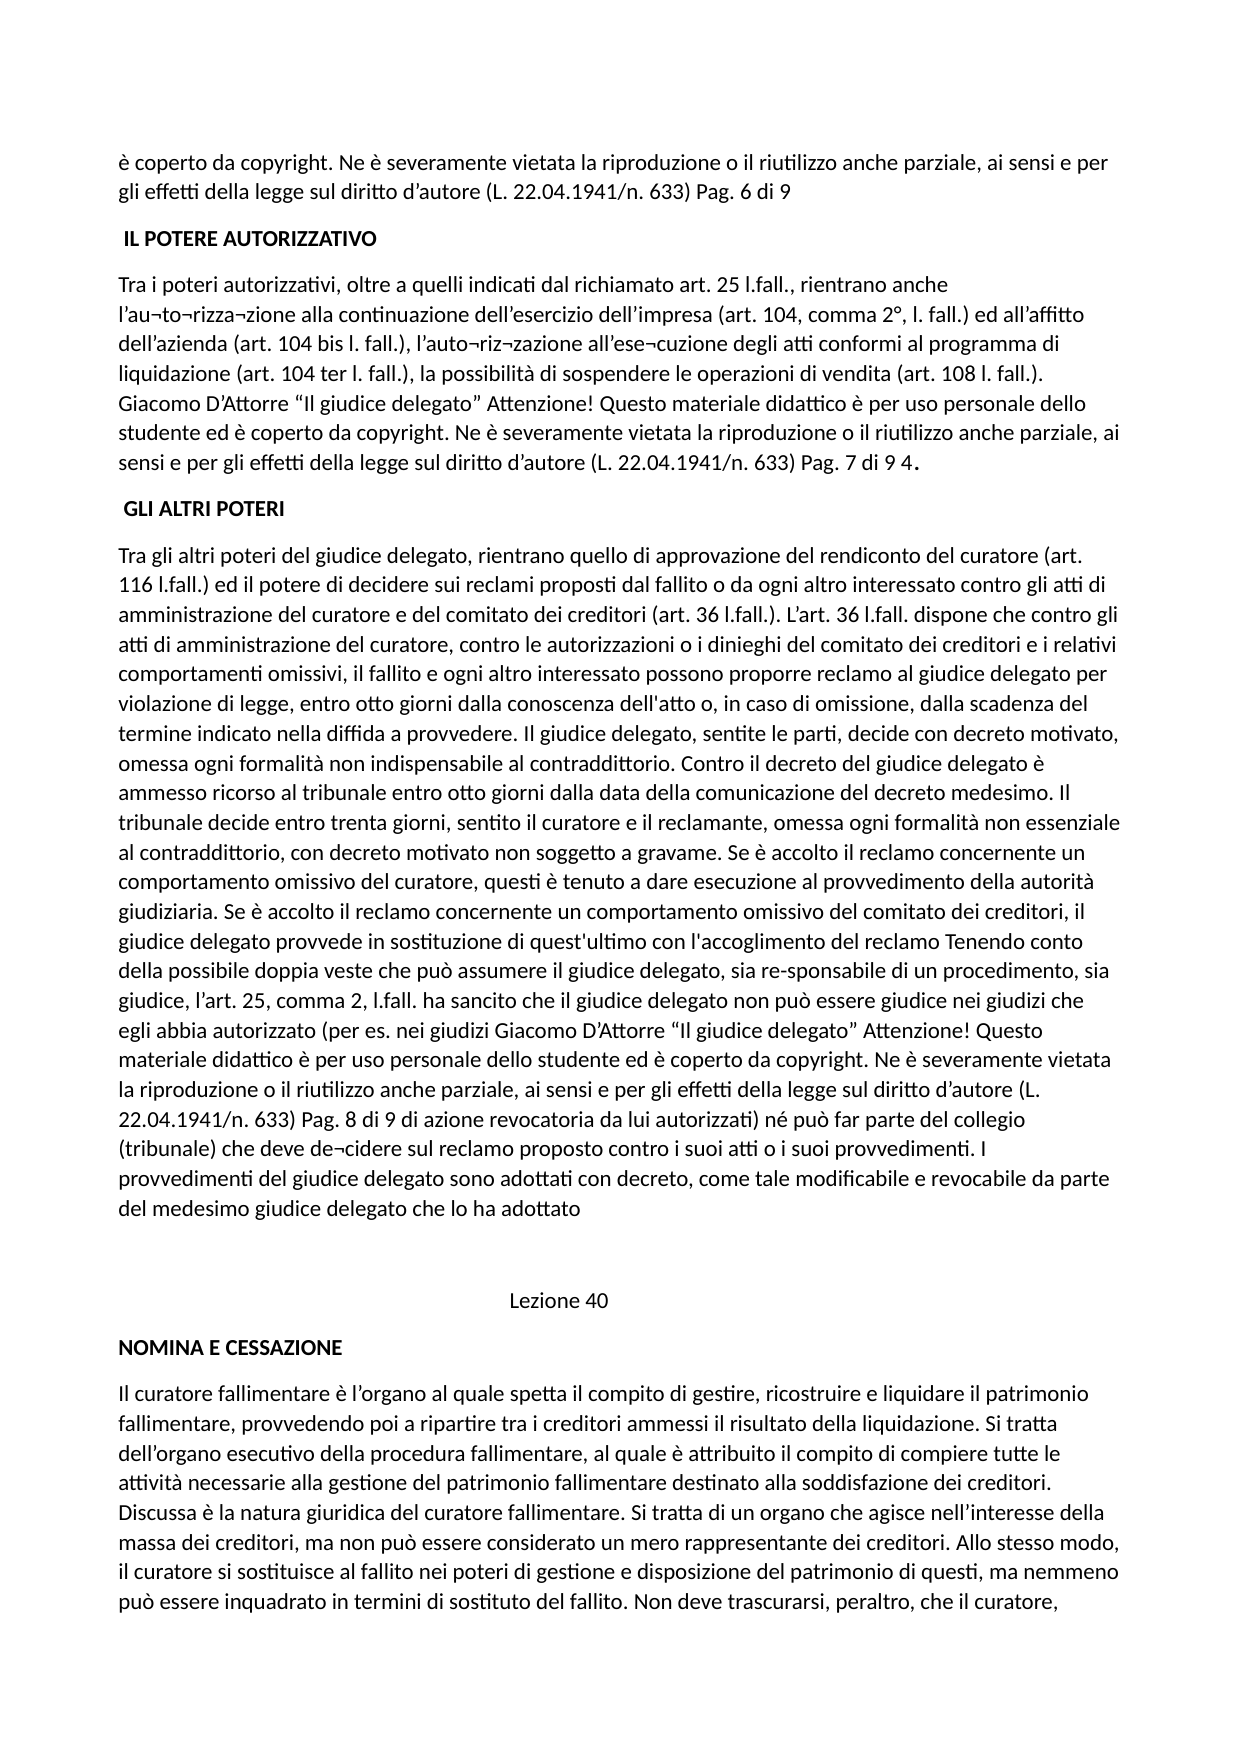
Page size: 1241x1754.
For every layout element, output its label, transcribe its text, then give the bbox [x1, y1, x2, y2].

text Tra i poteri autorizzativi, oltre a quelli indicati dal richiamato art. 25 l.fall., rientrano anche l’au¬to¬rizza¬zione alla continuazione dell’esercizio dell’impresa (art. 104, comma 2°, l. fall.) ed all’affitto dell’azienda (art. 104 bis l. fall.), l’auto¬riz¬zazione all’ese¬cuzione degli atti conformi al programma di liquidazione (art. 104 ter l. fall.), la possibilità di sospendere le operazioni di vendita (art. 108 l. fall.). Giacomo D’Attorre “Il giudice delegato” Attenzione! Questo materiale didattico è per uso personale dello studente ed è coperto da copyright. Ne è severamente vietata la riproduzione o il riutilizzo anche parziale, ai sensi e per gli effetti della legge sul diritto d’autore (L. 22.04.1941/n. 633) Pag. 7 di 9 4. [118, 270, 1122, 476]
text Il curatore fallimentare è l’organo al quale spetta il compito di gestire, ricostruire e liquidare il patrimonio fallimentare, provvedendo poi a ripartire tra i creditori ammessi il risultato della liquidazione. Si tratta dell’organo esecutivo della procedura fallimentare, al quale è attribuito il compito di compiere tutte le attività necessarie alla gestione del patrimonio fallimentare destinato alla soddisfazione dei creditori. Discussa è la natura giuridica del curatore fallimentare. Si tratta di un organo che agisce nell’interesse della massa dei creditori, ma non può essere considerato un mero rappresentante dei creditori. Allo stesso modo, il curatore si sostituisce al fallito nei poteri di gestione e disposizione del patrimonio di questi, ma nemmeno può essere inquadrato in termini di sostituto del fallito. Non deve trascurarsi, peraltro, che il curatore, [118, 1379, 1122, 1615]
text IL POTERE AUTORIZZATIVO [118, 224, 1122, 252]
text GLI ALTRI POTERI [118, 494, 1122, 522]
text Lezione 40 [118, 1287, 1122, 1315]
text è coperto da copyright. Ne è severamente vietata la riproduzione o il riutilizzo anche parziale, ai sensi e per gli effetti della legge sul diritto d’autore (L. 22.04.1941/n. 633) Pag. 6 di 9 [118, 148, 1122, 205]
text NOMINA E CESSAZIONE [118, 1333, 1122, 1361]
text Tra gli altri poteri del giudice delegato, rientrano quello di approvazione del rendiconto del curatore (art. 116 l.fall.) ed il potere di decidere sui reclami proposti dal fallito o da ogni altro interessato contro gli atti di amministrazione del curatore e del comitato dei creditori (art. 36 l.fall.). L’art. 36 l.fall. dispone che contro gli atti di amministrazione del curatore, contro le autorizzazioni o i dinieghi del comitato dei creditori e i relativi comportamenti omissivi, il fallito e ogni altro interessato possono proporre reclamo al giudice delegato per violazione di legge, entro otto giorni dalla conoscenza dell'atto o, in caso di omissione, dalla scadenza del termine indicato nella diffida a provvedere. Il giudice delegato, sentite le parti, decide con decreto motivato, omessa ogni formalità non indispensabile al contraddittorio. Contro il decreto del giudice delegato è ammesso ricorso al tribunale entro otto giorni dalla data della comunicazione del decreto medesimo. Il tribunale decide entro trenta giorni, sentito il curatore e il reclamante, omessa ogni formalità non essenziale al contraddittorio, con decreto motivato non soggetto a gravame. Se è accolto il reclamo concernente un comportamento omissivo del curatore, questi è tenuto a dare esecuzione al provvedimento della autorità giudiziaria. Se è accolto il reclamo concernente un comportamento omissivo del comitato dei creditori, il giudice delegato provvede in sostituzione di quest'ultimo con l'accoglimento del reclamo Tenendo conto della possibile doppia veste che può assumere il giudice delegato, sia re-sponsabile di un procedimento, sia giudice, l’art. 25, comma 2, l.fall. ha sancito che il giudice delegato non può essere giudice nei giudizi che egli abbia autorizzato (per es. nei giudizi Giacomo D’Attorre “Il giudice delegato” Attenzione! Questo materiale didattico è per uso personale dello studente ed è coperto da copyright. Ne è severamente vietata la riproduzione o il riutilizzo anche parziale, ai sensi e per gli effetti della legge sul diritto d’autore (L. 22.04.1941/n. 633) Pag. 8 di 9 di azione revocatoria da lui autorizzati) né può far parte del collegio (tribunale) che deve de¬cidere sul reclamo proposto contro i suoi atti o i suoi provvedimenti. I provvedimenti del giudice delegato sono adottati con decreto, come tale modificabile e revocabile da parte del medesimo giudice delegato che lo ha adottato [118, 541, 1122, 1222]
